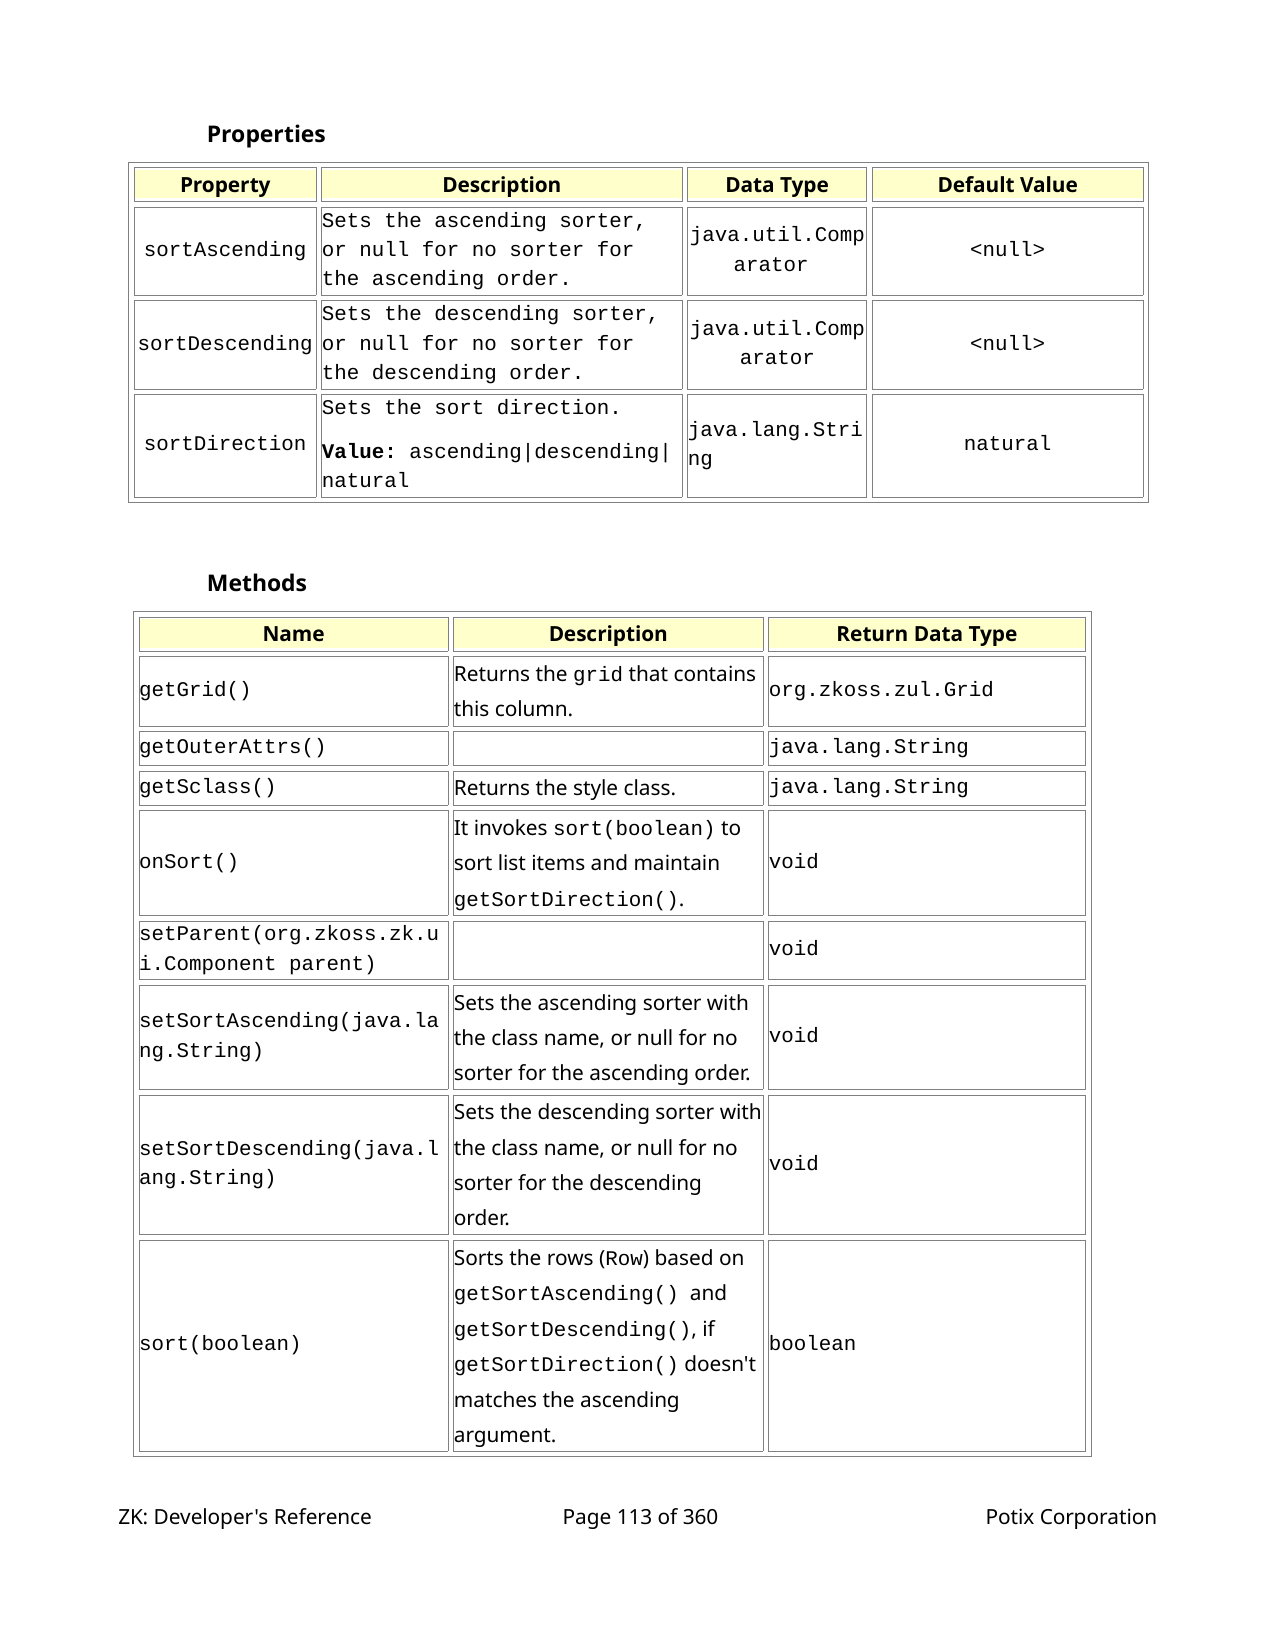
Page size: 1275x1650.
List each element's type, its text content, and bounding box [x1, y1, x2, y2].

table_cell Sets the ascending sorter, or null for no sorter for the ascending order. [319, 201, 685, 295]
table_cell java.util.Comparator [685, 295, 869, 388]
subtitle Methods [207, 567, 1157, 599]
table_cell Sets the sort direction. Value: ascending|descending|natural [319, 389, 685, 497]
table_cell Returns the grid that contains this column. [451, 651, 766, 726]
table_cell Sets the ascending sorter with the class name, or null for no sorter for the ascending order. [451, 979, 766, 1089]
table_cell sortDirection [131, 389, 319, 497]
table_cell org.zkoss.zul.Grid [766, 651, 1088, 726]
table_cell getGrid() [136, 651, 451, 726]
table_header Data Type [685, 163, 869, 201]
table_cell java.util.Comparator [685, 201, 869, 295]
table_header Default Value [869, 163, 1146, 201]
table_cell It invokes sort(boolean) to sort list items and maintain getSortDirection(). [451, 805, 766, 915]
table_cell java.lang.String [766, 726, 1088, 765]
table_cell sort(boolean) [136, 1234, 451, 1451]
table_cell <null> [869, 201, 1146, 295]
table_cell void [766, 915, 1088, 979]
table_cell [451, 915, 766, 979]
table_cell onSort() [136, 805, 451, 915]
table_cell [454, 732, 763, 765]
table_cell Sorts the rows (Row) based on getSortAscending() and getSortDescending(), if getSortDirection() doesn't matches the ascending argument. [451, 1234, 766, 1451]
table_cell setSortAscending(java.lang.String) [136, 979, 451, 1089]
table_header Return Data Type [766, 612, 1088, 651]
table_header Description [451, 612, 766, 651]
table_cell getSclass() [136, 765, 451, 804]
table_header Description [319, 163, 685, 201]
table_cell boolean [766, 1234, 1088, 1451]
table_cell <null> [869, 295, 1146, 388]
table_cell [451, 726, 766, 765]
table_cell java.lang.String [766, 765, 1088, 804]
table_header Name [136, 612, 451, 651]
table_cell setSortDescending(java.lang.String) [136, 1089, 451, 1234]
table_cell sortAscending [131, 201, 319, 295]
table_cell java.lang.String [685, 389, 869, 497]
table_header Property [131, 163, 319, 201]
table_cell Returns the style class. [451, 765, 766, 804]
table_cell [454, 922, 763, 979]
table_cell getOuterAttrs() [136, 726, 451, 765]
table_cell setParent(org.zkoss.zk.ui.Component parent) [136, 915, 451, 979]
table_cell Sets the descending sorter with the class name, or null for no sorter for the descending order. [451, 1089, 766, 1234]
table_cell sortDescending [131, 295, 319, 388]
table_cell void [766, 1089, 1088, 1234]
subtitle Properties [207, 118, 1157, 149]
table_cell natural [869, 389, 1146, 497]
table_cell void [766, 979, 1088, 1089]
table_cell Sets the descending sorter, or null for no sorter for the descending order. [319, 295, 685, 388]
table_cell void [766, 805, 1088, 915]
